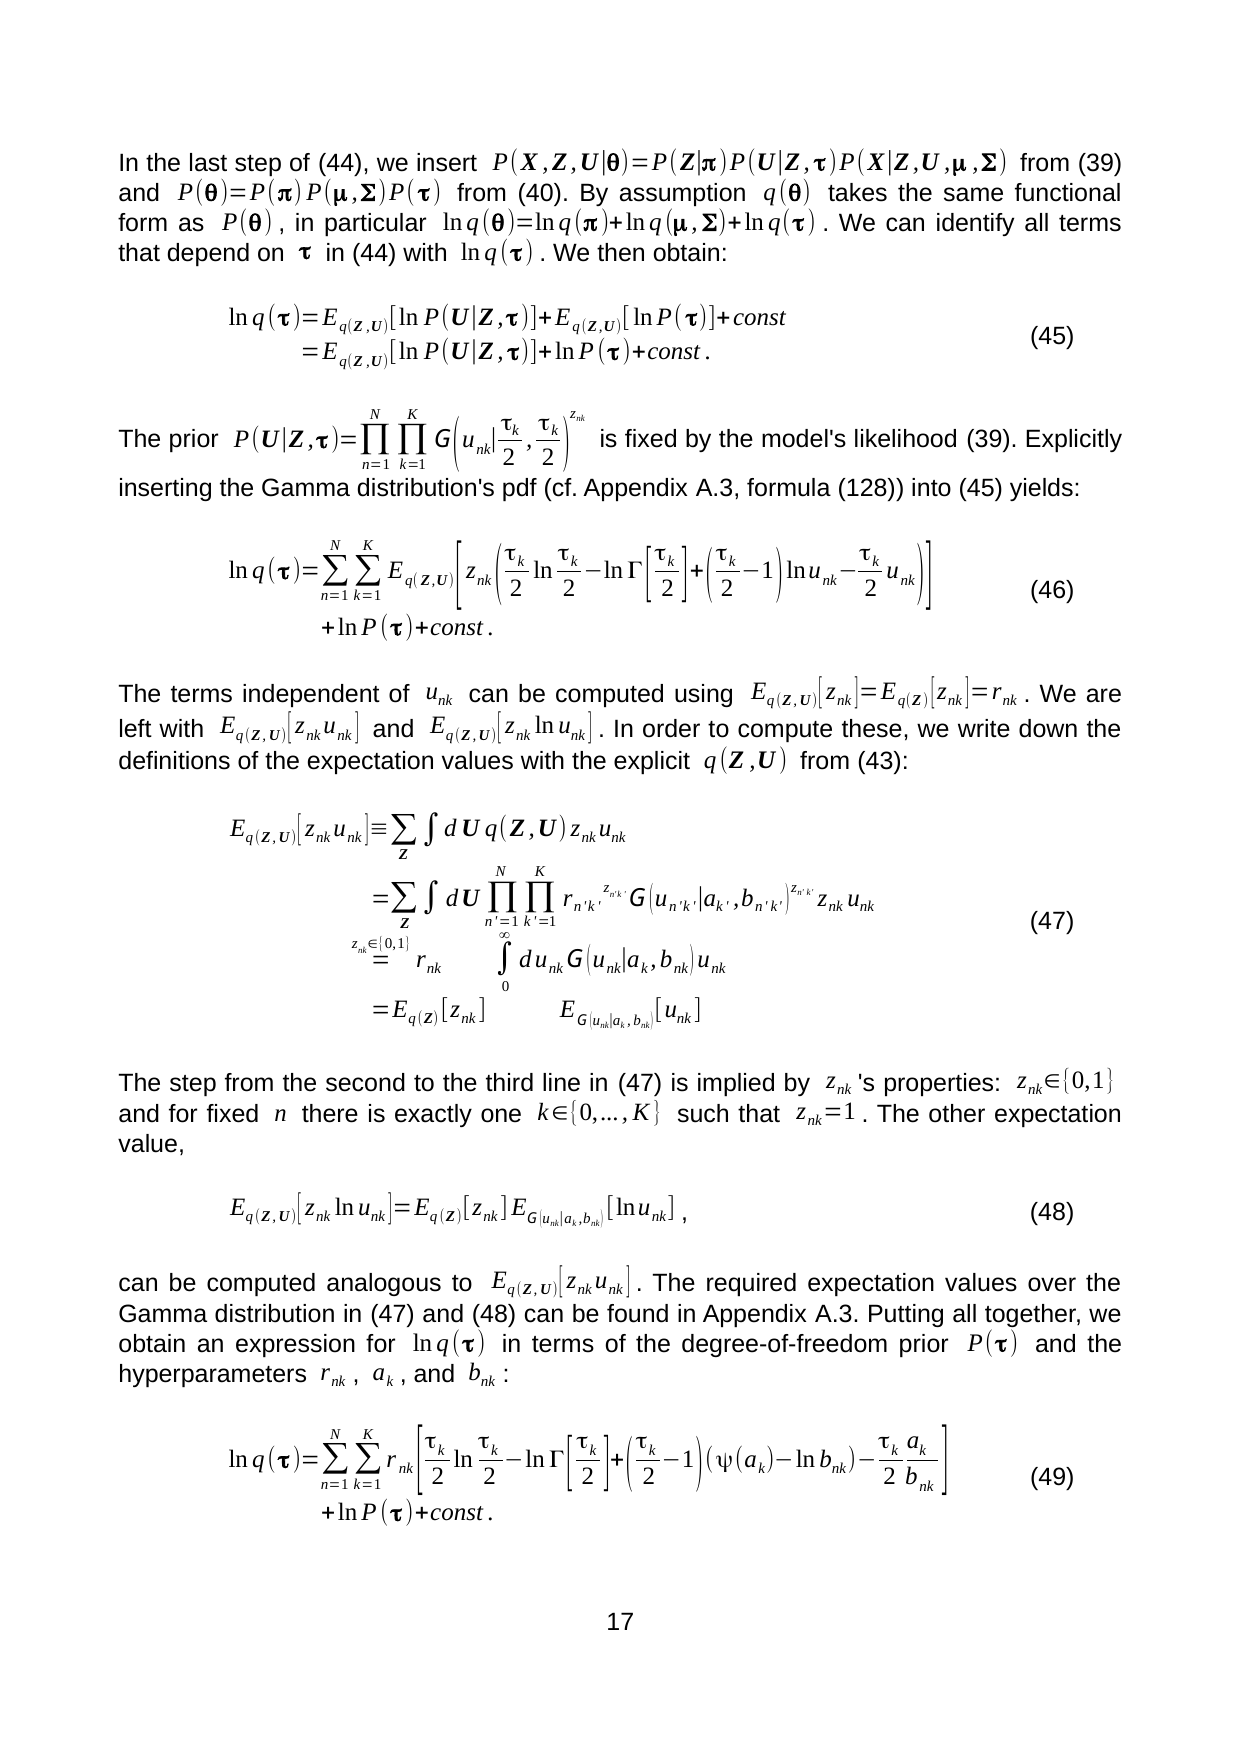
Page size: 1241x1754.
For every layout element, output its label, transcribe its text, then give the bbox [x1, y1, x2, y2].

text In the last step of (44), we insert from (39) and from (40). By assumption takes the same functional form as , in particular . We can identify all terms that depend on in (44) with . We then obtain: [118, 147, 1122, 267]
table_header [118, 531, 217, 647]
table_header (48) [1024, 1187, 1123, 1236]
table_header [118, 1187, 216, 1236]
table_header [118, 804, 216, 1037]
table_header [216, 804, 1024, 1037]
text The terms independent of can be computed using . We are left with and . In order to compute these, we write down the definitions of the expectation values with the explicit from (43): [118, 676, 1122, 775]
table_header (47) [1024, 804, 1123, 1037]
table_header [217, 531, 1024, 647]
table_header [217, 1418, 1024, 1534]
table_header [118, 296, 217, 375]
table_header (45) [1024, 296, 1123, 375]
table_header (49) [1024, 1418, 1123, 1534]
table_header (46) [1024, 531, 1123, 647]
text The step from the second to the third line in (47) is implied by 's properties: and for fixed there is exactly one such that . The other expectation value, [118, 1066, 1122, 1158]
text The prior is fixed by the model's likelihood (39). Explicitly inserting the Gamma distribution's pdf (cf. Appendix A.3, formula (128)) into (45) yields: [118, 404, 1122, 502]
text can be computed analogous to . The required expectation values over the Gamma distribution in (47) and (48) can be found in Appendix A.3. Putting all together, we obtain an expression for in terms of the degree-of-freedom prior and the hyperparameters , , and : [118, 1264, 1122, 1389]
table_header [217, 296, 1024, 375]
table_header [118, 1418, 217, 1534]
table_header , [216, 1187, 1024, 1236]
